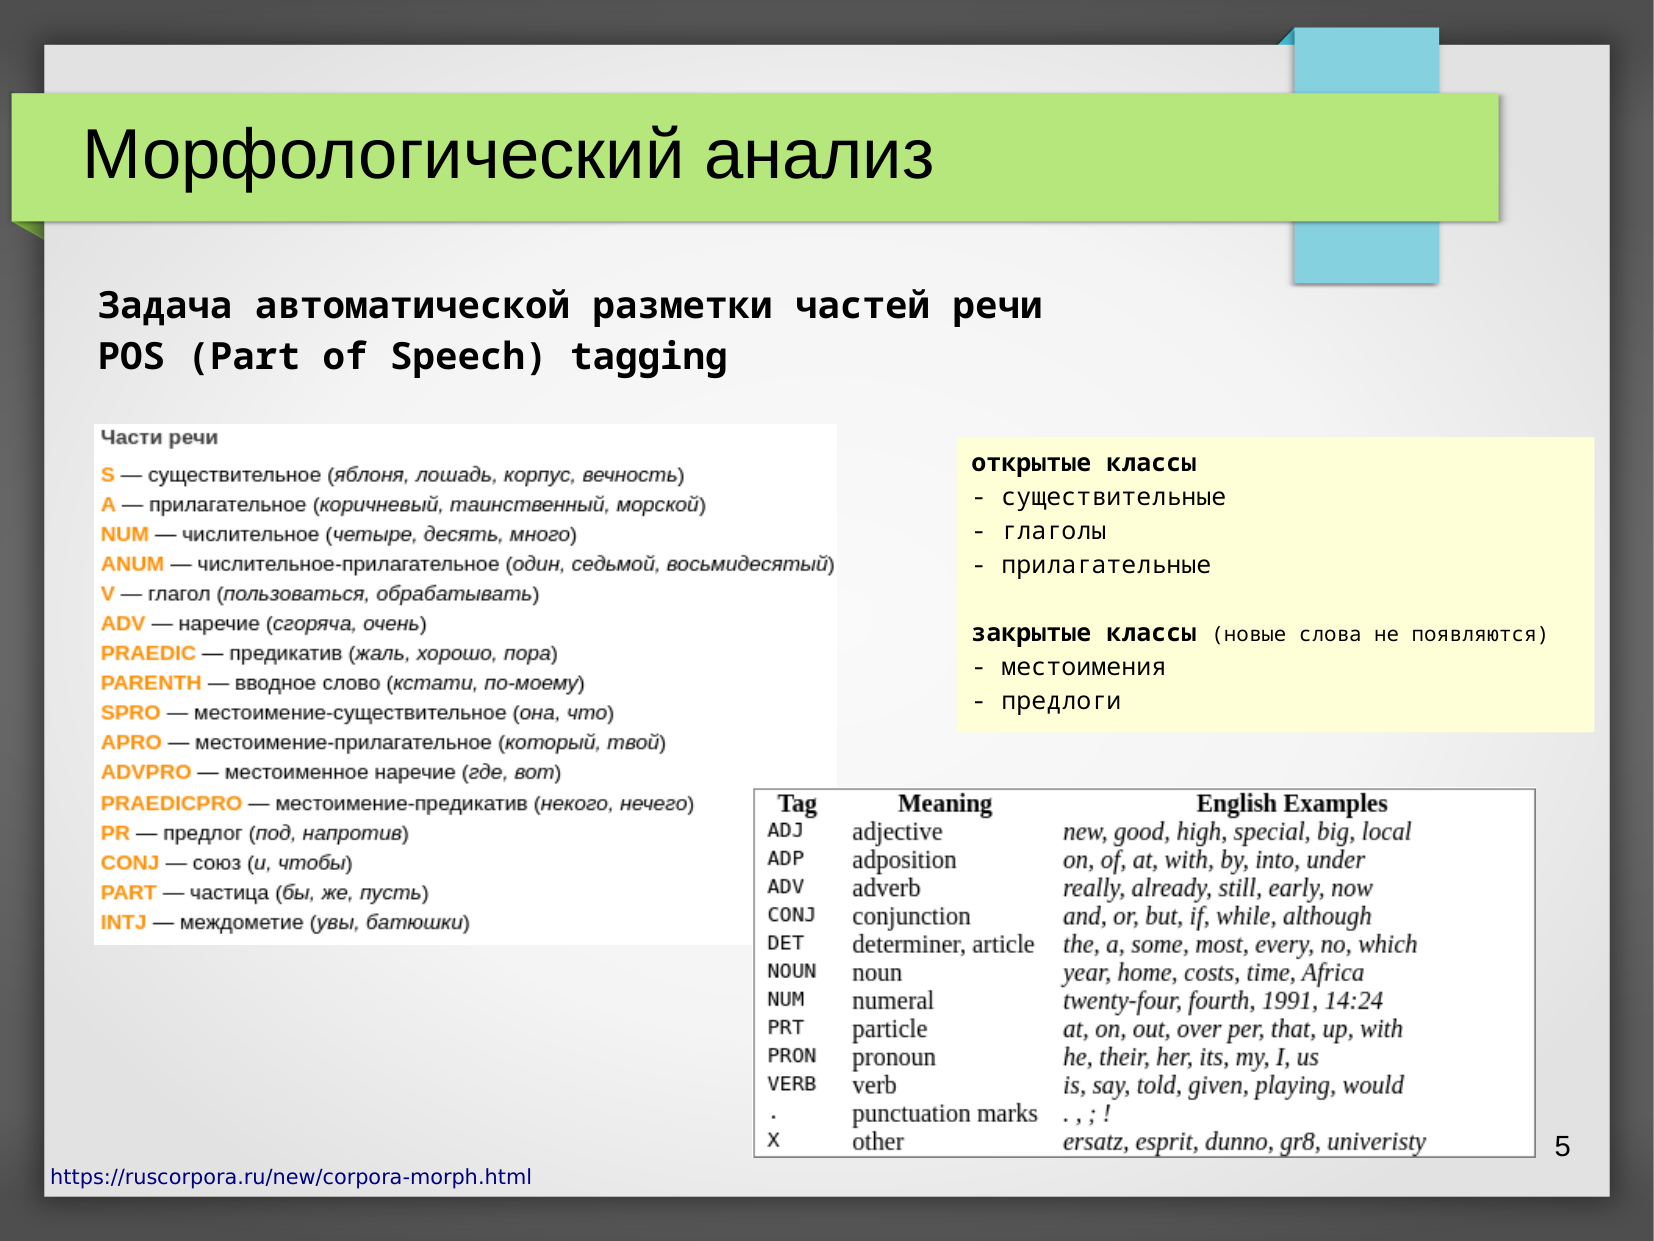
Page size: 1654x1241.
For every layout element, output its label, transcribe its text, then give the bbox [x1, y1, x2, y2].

title Морфологический анализ [82, 114, 993, 194]
text_box https://ruscorpora.ru/new/corpora-morph.html [35, 1157, 735, 1197]
text_box открытые классы - существительные - глаголы - прилагательные закрытые классы (новые слова не появляются) - местоимения - предлоги [956, 437, 1595, 733]
picture [0, 0, 1654, 1241]
text_box Задача автоматической разметки частей речи POS (Part of Speech) tagging [82, 271, 1205, 374]
